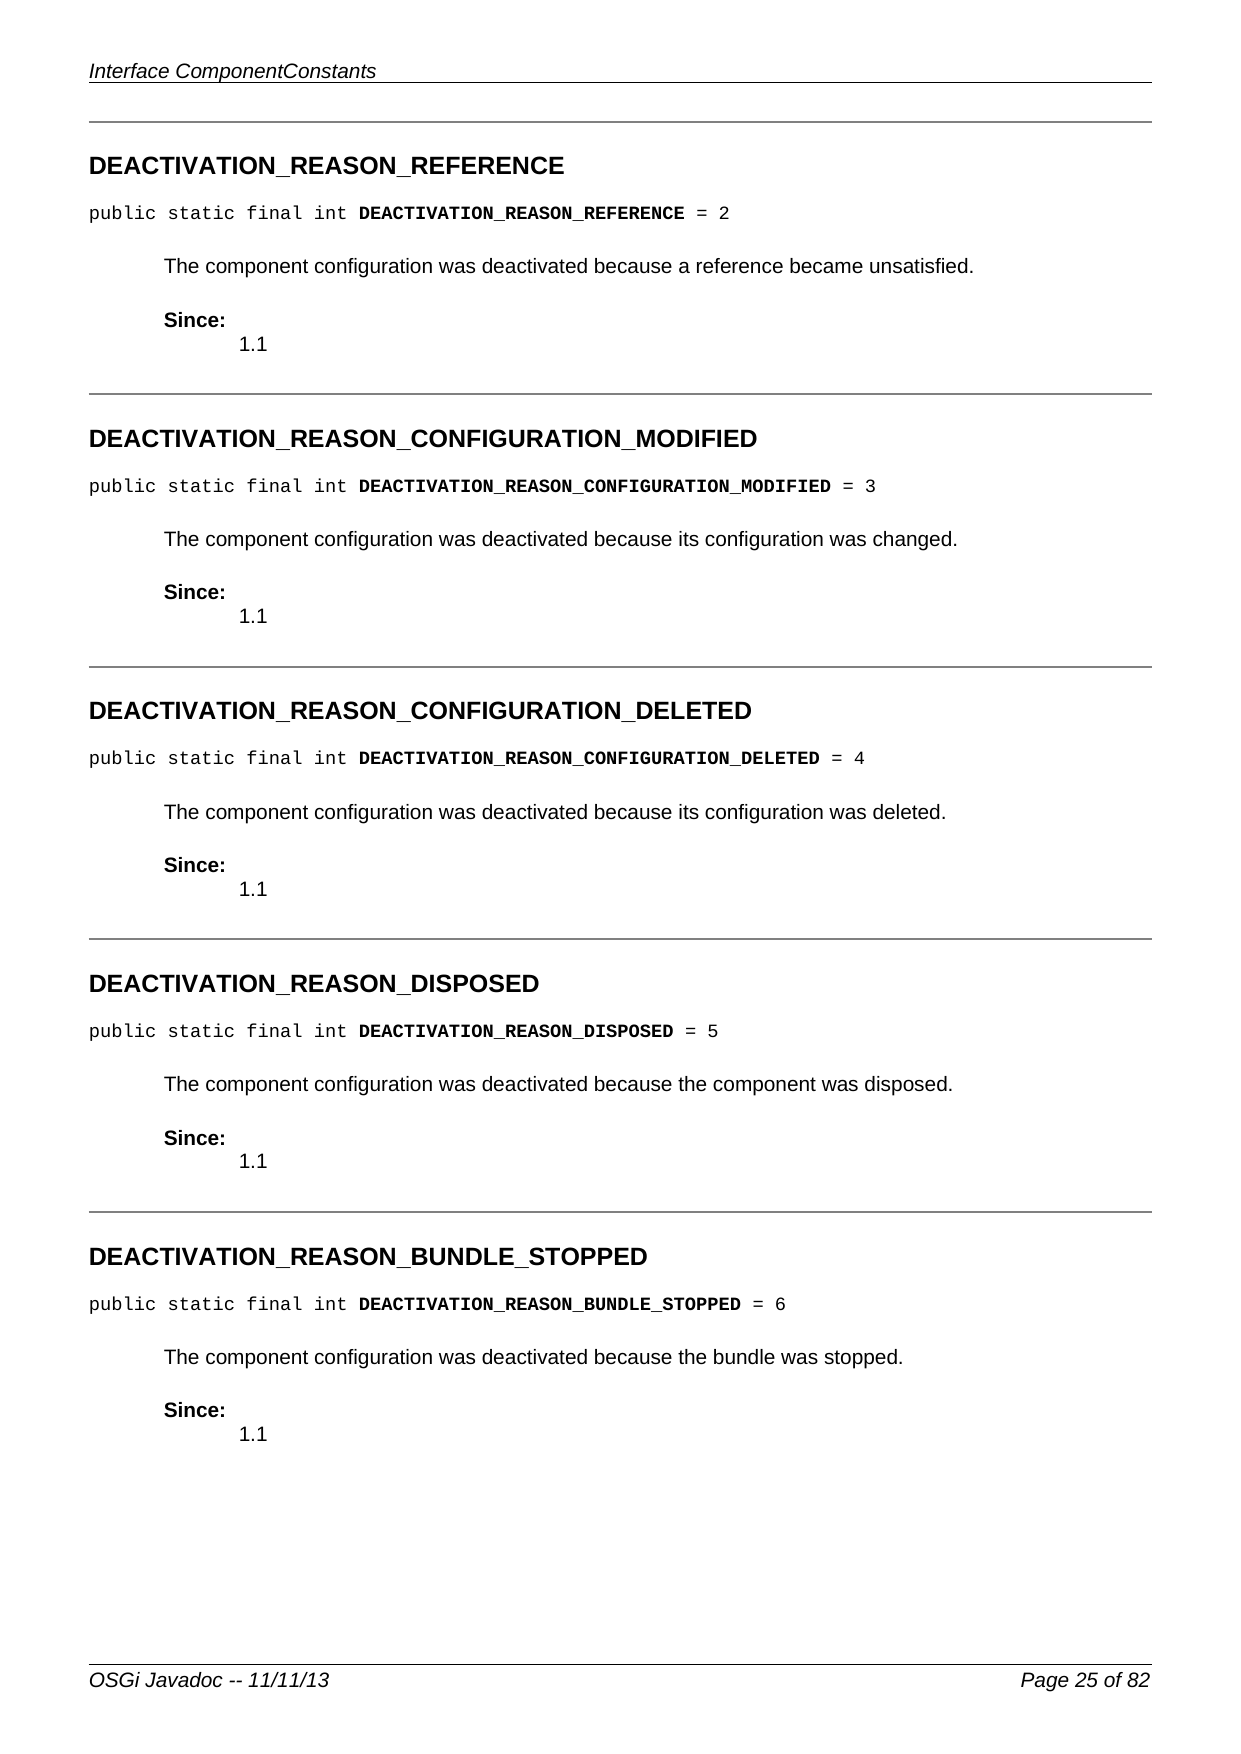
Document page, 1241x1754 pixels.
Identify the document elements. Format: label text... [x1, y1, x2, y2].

text public static final int DEACTIVATION_REASON_BUNDLE_STOPPED = 6 [88, 1294, 1152, 1316]
text public static final int DEACTIVATION_REASON_REFERENCE = 2 [88, 204, 1152, 225]
text 1.1 [238, 1149, 1152, 1173]
subtitle DEACTIVATION_REASON_DISPOSED [88, 969, 1152, 998]
text Since: [163, 1398, 1152, 1422]
text public static final int DEACTIVATION_REASON_CONFIGURATION_MODIFIED = 3 [88, 477, 1152, 498]
text 1.1 [238, 1422, 1152, 1446]
text The component configuration was deactivated because the bundle was stopped. [163, 1345, 1152, 1369]
text Since: [163, 853, 1152, 877]
text The component configuration was deactivated because the component was disposed. [163, 1072, 1152, 1096]
text public static final int DEACTIVATION_REASON_DISPOSED = 5 [88, 1022, 1152, 1043]
text 1.1 [238, 877, 1152, 901]
subtitle DEACTIVATION_REASON_CONFIGURATION_MODIFIED [88, 424, 1152, 452]
text The component configuration was deactivated because a reference became unsatisfied. [163, 254, 1152, 278]
text Since: [163, 580, 1152, 604]
text The component configuration was deactivated because its configuration was deleted. [163, 799, 1152, 823]
text Since: [163, 1125, 1152, 1149]
text 1.1 [238, 331, 1152, 355]
text public static final int DEACTIVATION_REASON_CONFIGURATION_DELETED = 4 [88, 749, 1152, 770]
text Since: [163, 307, 1152, 331]
text 1.1 [238, 604, 1152, 628]
text The component configuration was deactivated because its configuration was changed. [163, 527, 1152, 551]
subtitle DEACTIVATION_REASON_BUNDLE_STOPPED [88, 1241, 1152, 1270]
subtitle DEACTIVATION_REASON_REFERENCE [88, 151, 1152, 180]
subtitle DEACTIVATION_REASON_CONFIGURATION_DELETED [88, 696, 1152, 725]
